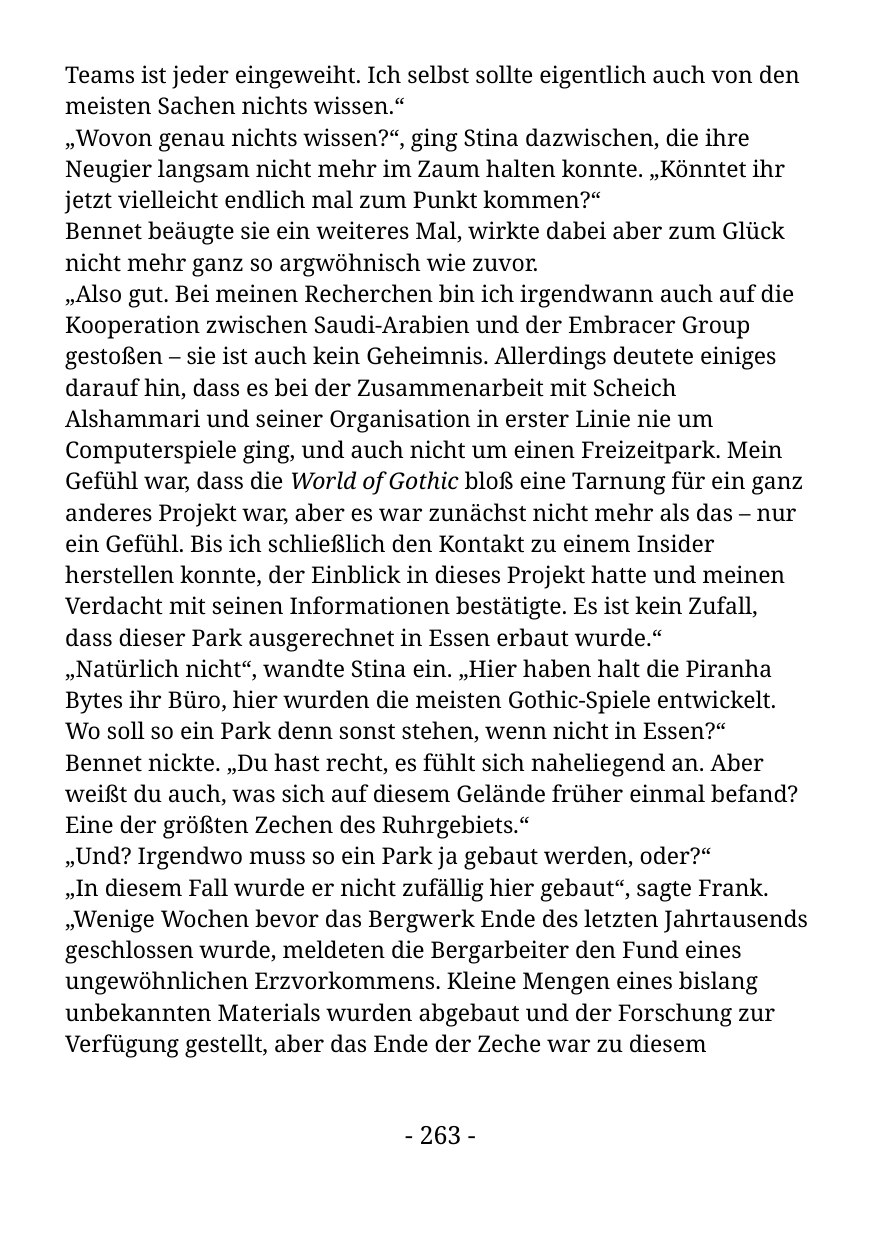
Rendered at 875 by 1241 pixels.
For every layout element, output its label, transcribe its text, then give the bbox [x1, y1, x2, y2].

text Teams ist jeder eingeweiht. Ich selbst sollte eigentlich auch von den meisten Sachen nichts wissen.“ „Wovon genau nichts wissen?“, ging Stina dazwischen, die ihre Neugier langsam nicht mehr im Zaum halten konnte. „Könntet ihr jetzt vielleicht endlich mal zum Punkt kommen?“ Bennet beäugte sie ein weiteres Mal, wirkte dabei aber zum Glück nicht mehr ganz so argwöhnisch wie zuvor. „Also gut. Bei meinen Recherchen bin ich irgendwann auch auf die Kooperation zwischen Saudi-Arabien und der Embracer Group gestoßen – sie ist auch kein Geheimnis. Allerdings deutete einiges darauf hin, dass es bei der Zusammenarbeit mit Scheich Alshammari und seiner Organisation in erster Linie nie um Computerspiele ging, und auch nicht um einen Freizeitpark. Mein Gefühl war, dass die World of Gothic bloß eine Tarnung für ein ganz anderes Projekt war, aber es war zunächst nicht mehr als das – nur ein Gefühl. Bis ich schließlich den Kontakt zu einem Insider herstellen konnte, der Einblick in dieses Projekt hatte und meinen Verdacht mit seinen Informationen bestätigte. Es ist kein Zufall, dass dieser Park ausgerechnet in Essen erbaut wurde.“ „Natürlich nicht“, wandte Stina ein. „Hier haben halt die Piranha Bytes ihr Büro, hier wurden die meisten Gothic-Spiele entwickelt. Wo soll so ein Park denn sonst stehen, wenn nicht in Essen?“ Bennet nickte. „Du hast recht, es fühlt sich naheliegend an. Aber weißt du auch, was sich auf diesem Gelände früher einmal befand? Eine der größten Zechen des Ruhrgebiets.“ „Und? Irgendwo muss so ein Park ja gebaut werden, oder?“ „In diesem Fall wurde er nicht zufällig hier gebaut“, sagte Frank. „Wenige Wochen bevor das Bergwerk Ende des letzten Jahrtausends geschlossen wurde, meldeten die Bergarbeiter den Fund eines ungewöhnlichen Erzvorkommens. Kleine Mengen eines bislang unbekannten Materials wurden abgebaut und der Forschung zur Verfügung gestellt, aber das Ende der Zeche war zu diesem [65, 59, 809, 1059]
